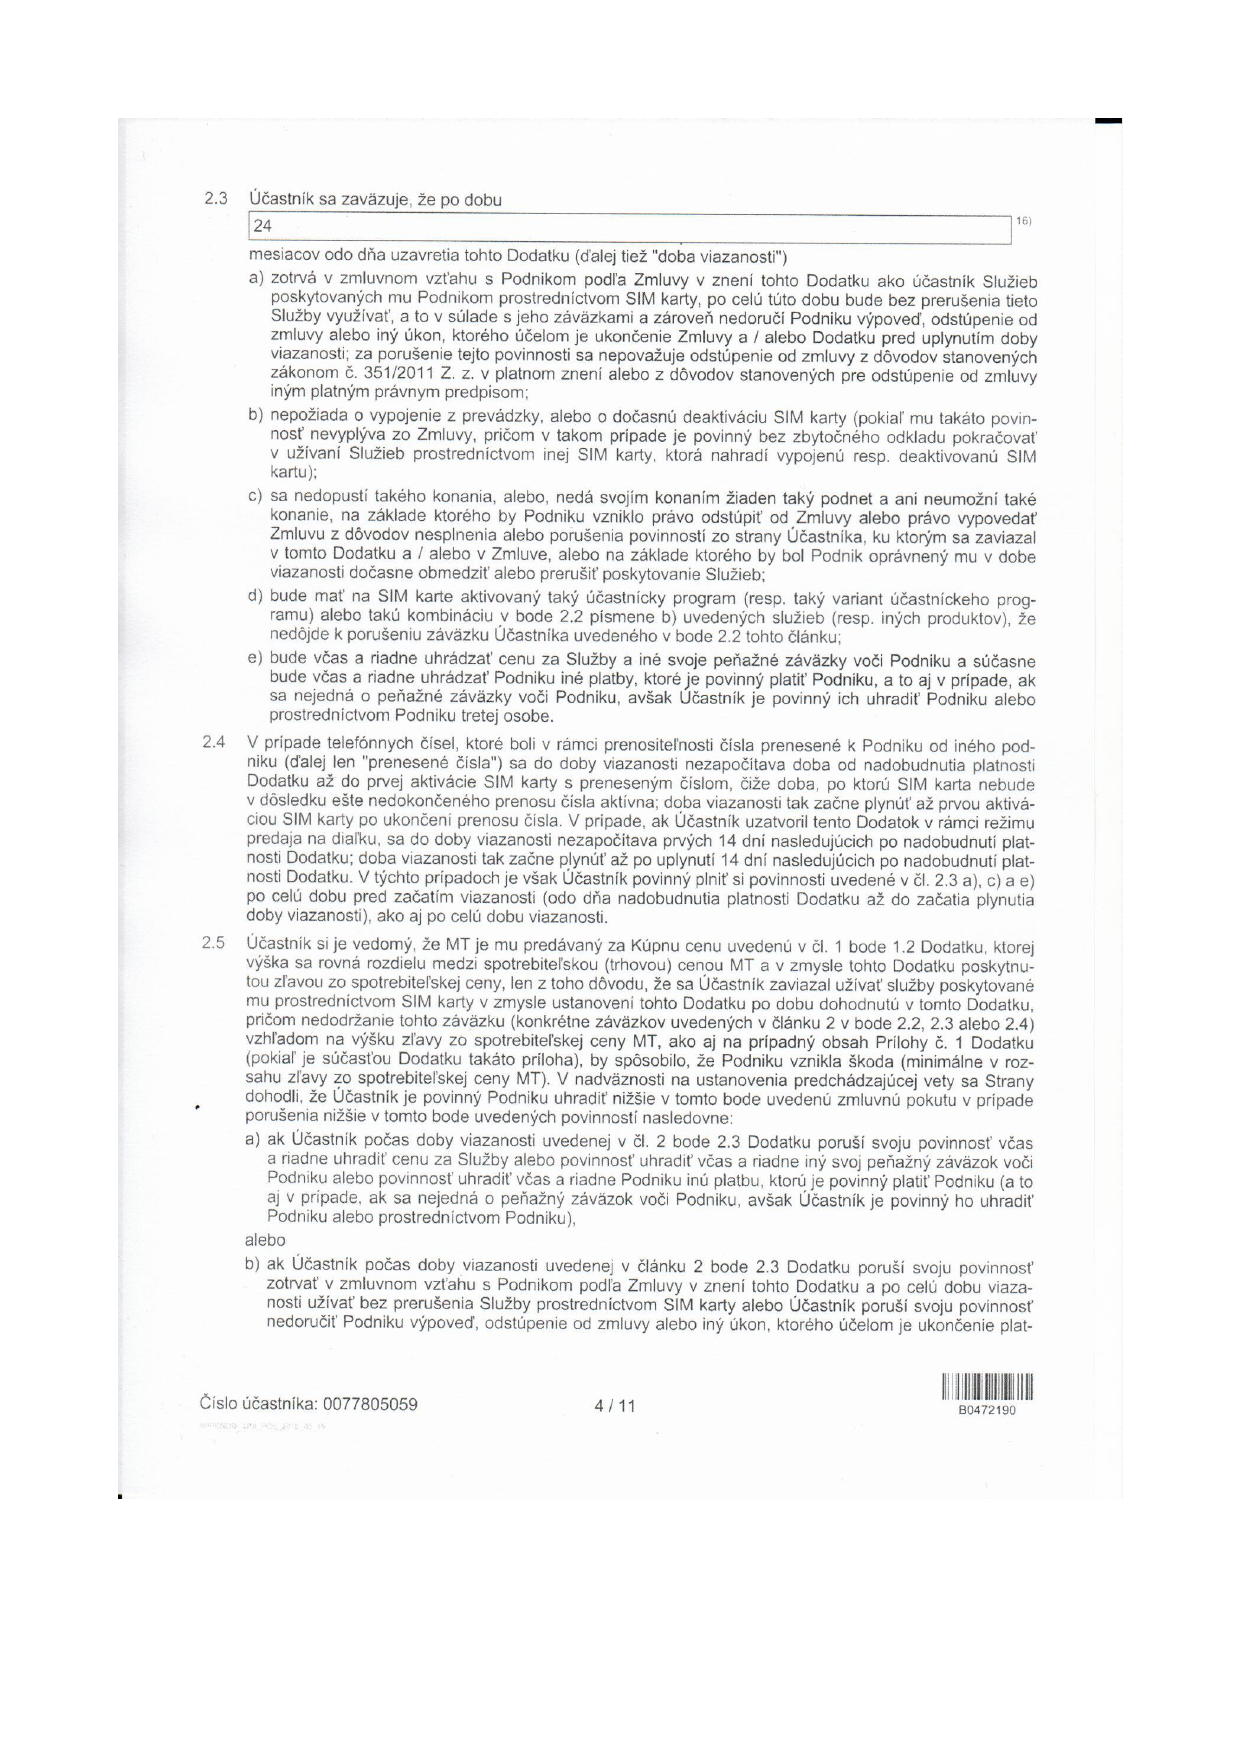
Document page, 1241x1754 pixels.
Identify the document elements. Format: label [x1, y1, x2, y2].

picture [118, 118, 1123, 1499]
